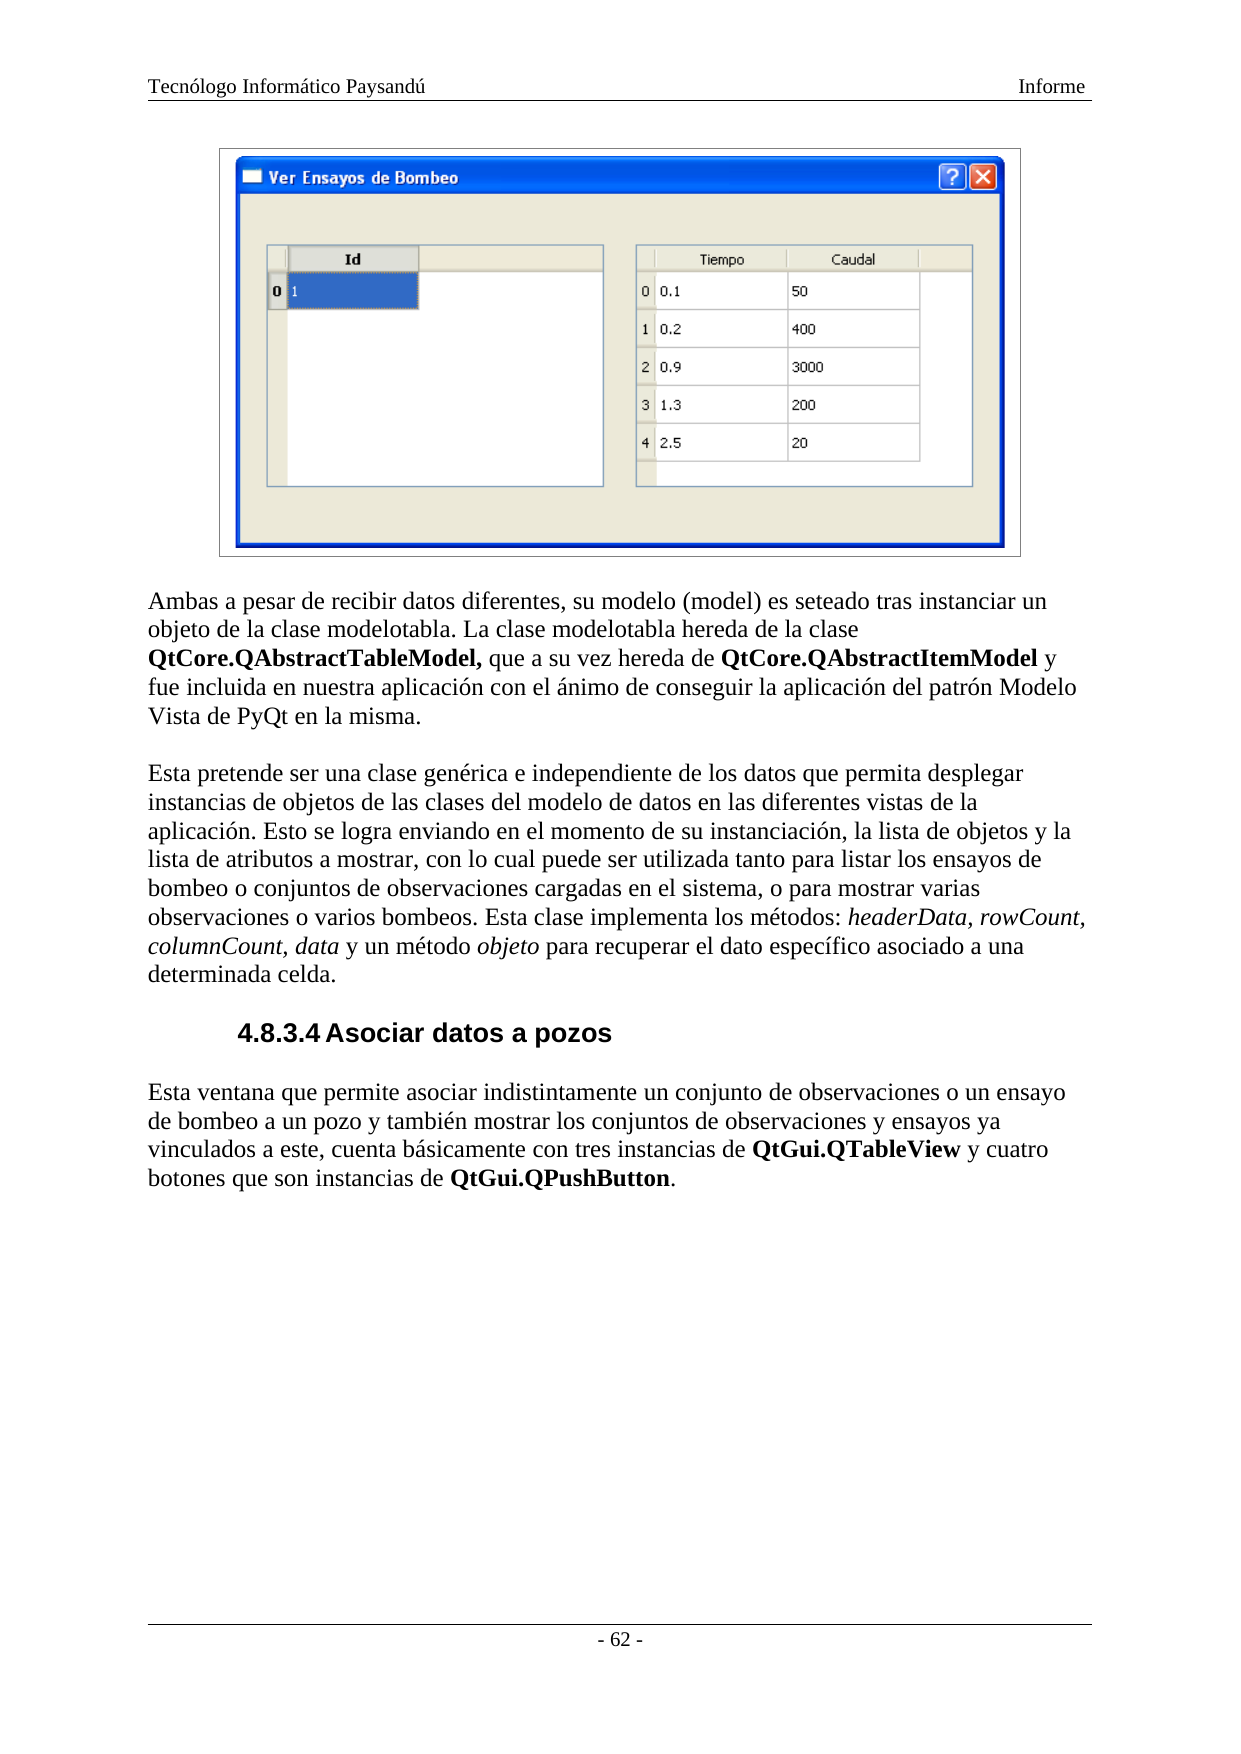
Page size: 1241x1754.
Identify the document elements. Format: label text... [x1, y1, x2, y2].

picture [235, 156, 1005, 548]
text Esta pretende ser una clase genérica e independiente de los datos que permita desplegar instancias de objetos de las clases del modelo de datos en las diferentes vistas de la aplicación. Esto se logra enviando en el momento de su instanciación, la lista de objetos y la lista de atributos a mostrar, con lo cual puede ser utilizada tanto para listar los ensayos de bombeo o conjuntos de observaciones cargadas en el sistema, o para mostrar varias observaciones o varios bombeos. Esta clase implementa los métodos: headerData, rowCount, columnCount, data y un método objeto para recuperar el dato específico asociado a una determinada celda. [148, 758, 1092, 988]
subtitle Asociar datos a pozos [237, 1017, 1092, 1048]
text Ambas a pesar de recibir datos diferentes, su modelo (model) es seteado tras instanciar un objeto de la clase modelotabla. La clase modelotabla hereda de la clase QtCore.QAbstractTableModel, que a su vez hereda de QtCore.QAbstractItemModel y fue incluida en nuestra aplicación con el ánimo de conseguir la aplicación del patrón Modelo Vista de PyQt en la misma. [148, 586, 1092, 729]
text Esta ventana que permite asociar indistintamente un conjunto de observaciones o un ensayo de bombeo a un pozo y también mostrar los conjuntos de observaciones y ensayos ya vinculados a este, cuenta básicamente con tres instancias de QtGui.QTableView y cuatro botones que son instancias de QtGui.QPushButton. [148, 1077, 1092, 1192]
